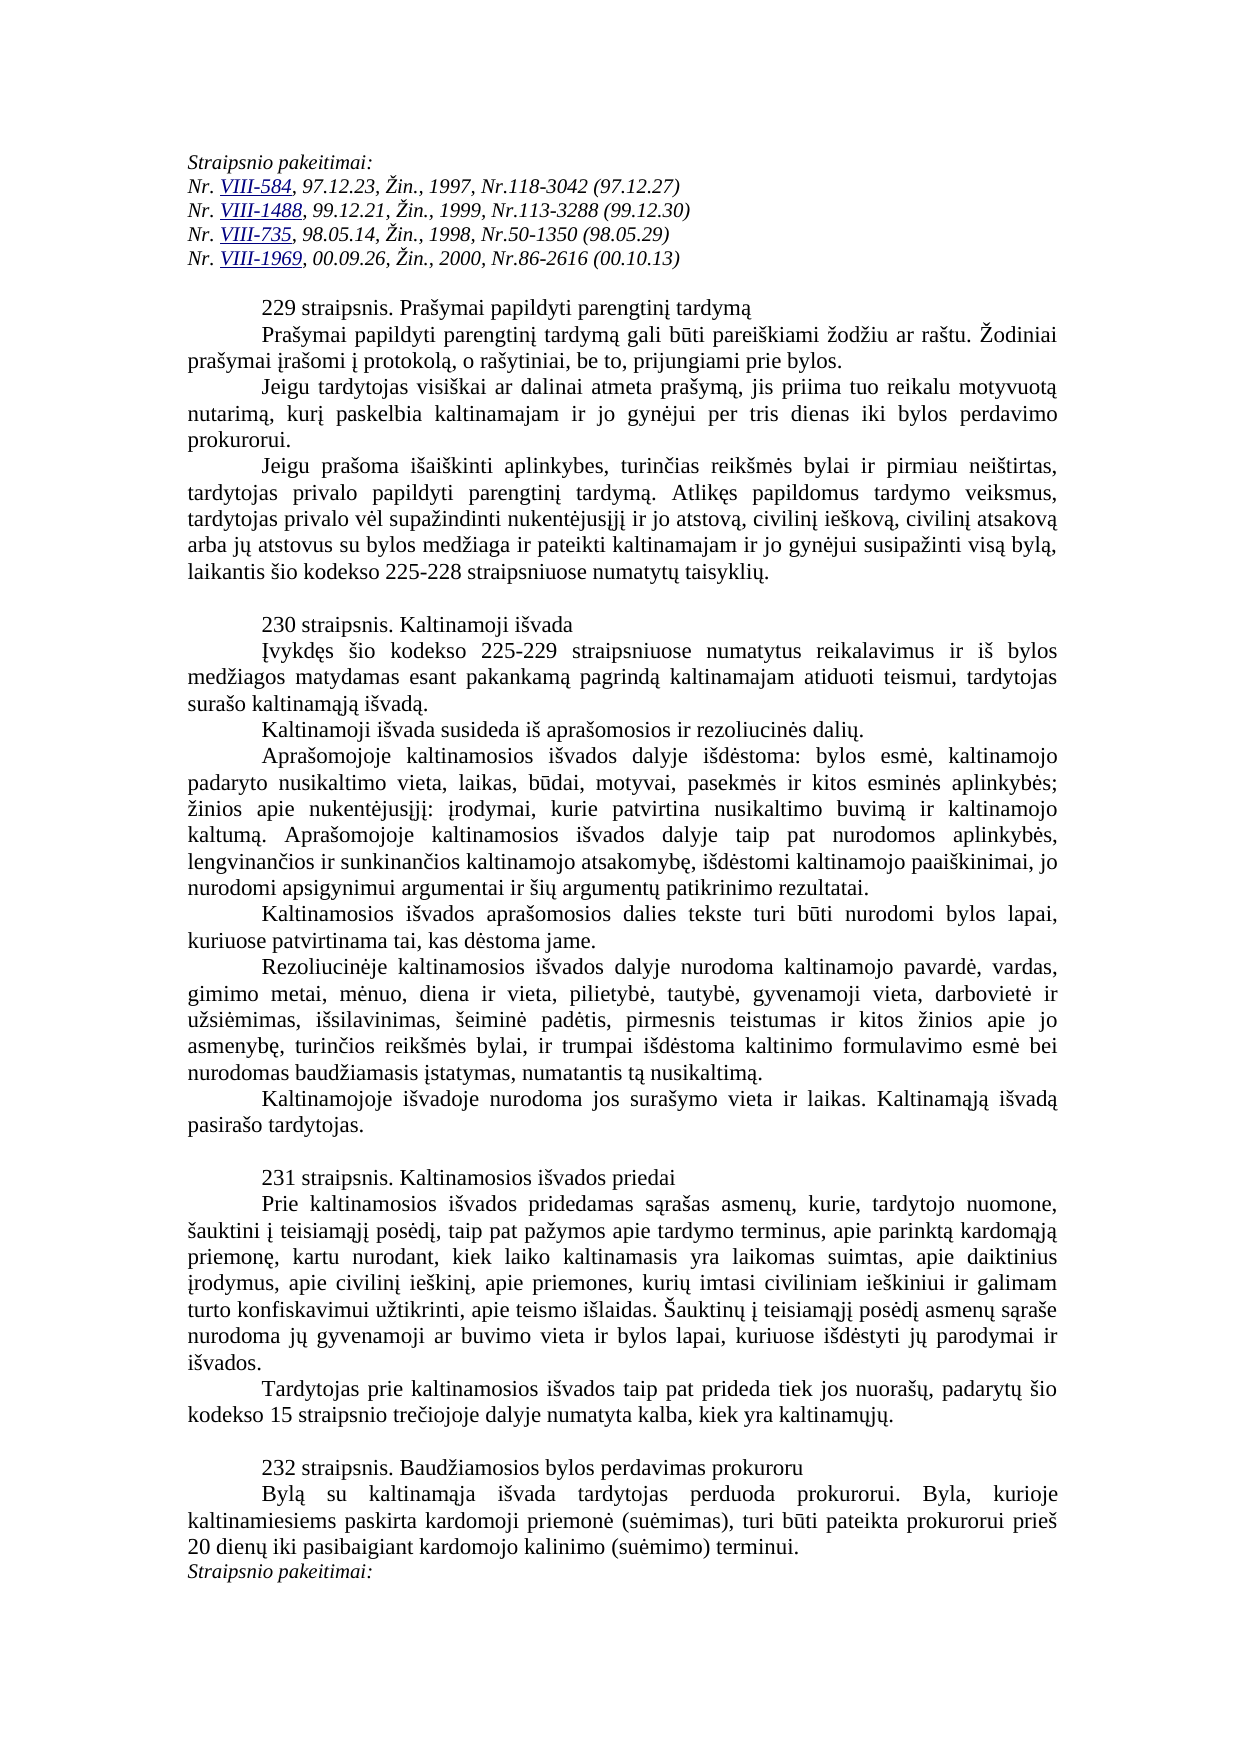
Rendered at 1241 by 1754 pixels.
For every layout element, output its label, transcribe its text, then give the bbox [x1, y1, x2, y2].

text Prie kaltinamosios išvados pridedamas sąrašas asmenų, kurie, tardytojo nuomone, šauktini į teisiamąjį posėdį, taip pat pažymos apie tardymo terminus, apie parinktą kardomąją priemonę, kartu nurodant, kiek laiko kaltinamasis yra laikomas suimtas, apie daiktinius įrodymus, apie civilinį ieškinį, apie priemones, kurių imtasi civiliniam ieškiniui ir galimam turto konfiskavimui užtikrinti, apie teismo išlaidas. Šauktinų į teisiamąjį posėdį asmenų sąraše nurodoma jų gyvenamoji ar buvimo vieta ir bylos lapai, kuriuose išdėstyti jų parodymai ir išvados. [187, 1190, 1059, 1375]
text Aprašomojoje kaltinamosios išvados dalyje išdėstoma: bylos esmė, kaltinamojo padaryto nusikaltimo vieta, laikas, būdai, motyvai, pasekmės ir kitos esminės aplinkybės; žinios apie nukentėjusįjį: įrodymai, kurie patvirtina nusikaltimo buvimą ir kaltinamojo kaltumą. Aprašomojoje kaltinamosios išvados dalyje taip pat nurodomos aplinkybės, lengvinančios ir sunkinančios kaltinamojo atsakomybę, išdėstomi kaltinamojo paaiškinimai, jo nurodomi apsigynimui argumentai ir šių argumentų patikrinimo rezultatai. [187, 742, 1059, 901]
text Nr. VIII-1488, 99.12.21, Žin., 1999, Nr.113-3288 (99.12.30) [187, 198, 1059, 222]
text Nr. VIII-584, 97.12.23, Žin., 1997, Nr.118-3042 (97.12.27) [187, 174, 1059, 198]
text 230 straipsnis. Kaltinamoji išvada [187, 611, 1059, 637]
text Straipsnio pakeitimai: [187, 1559, 1059, 1583]
text Jeigu tardytojas visiškai ar dalinai atmeta prašymą, jis priima tuo reikalu motyvuotą nutarimą, kurį paskelbia kaltinamajam ir jo gynėjui per tris dienas iki bylos perdavimo prokurorui. [187, 373, 1059, 452]
text Rezoliucinėje kaltinamosios išvados dalyje nurodoma kaltinamojo pavardė, vardas, gimimo metai, mėnuo, diena ir vieta, pilietybė, tautybė, gyvenamoji vieta, darbovietė ir užsiėmimas, išsilavinimas, šeiminė padėtis, pirmesnis teistumas ir kitos žinios apie jo asmenybę, turinčios reikšmės bylai, ir trumpai išdėstoma kaltinimo formulavimo esmė bei nurodomas baudžiamasis įstatymas, numatantis tą nusikaltimą. [187, 953, 1059, 1085]
text Kaltinamoji išvada susideda iš aprašomosios ir rezoliucinės dalių. [187, 716, 1059, 742]
text 231 straipsnis. Kaltinamosios išvados priedai [187, 1164, 1059, 1190]
text Nr. VIII-735, 98.05.14, Žin., 1998, Nr.50-1350 (98.05.29) [187, 222, 1059, 246]
text Jeigu prašoma išaiškinti aplinkybes, turinčias reikšmės bylai ir pirmiau neištirtas, tardytojas privalo papildyti parengtinį tardymą. Atlikęs papildomus tardymo veiksmus, tardytojas privalo vėl supažindinti nukentėjusįjį ir jo atstovą, civilinį ieškovą, civilinį atsakovą arba jų atstovus su bylos medžiaga ir pateikti kaltinamajam ir jo gynėjui susipažinti visą bylą, laikantis šio kodekso 225-228 straipsniuose numatytų taisyklių. [187, 452, 1059, 584]
text Kaltinamojoje išvadoje nurodoma jos surašymo vieta ir laikas. Kaltinamąją išvadą pasirašo tardytojas. [187, 1085, 1059, 1138]
text Tardytojas prie kaltinamosios išvados taip pat prideda tiek jos nuorašų, padarytų šio kodekso 15 straipsnio trečiojoje dalyje numatyta kalba, kiek yra kaltinamųjų. [187, 1375, 1059, 1428]
text 229 straipsnis. Prašymai papildyti parengtinį tardymą [187, 294, 1059, 321]
text 232 straipsnis. Baudžiamosios bylos perdavimas prokuroru [187, 1454, 1059, 1480]
text Prašymai papildyti parengtinį tardymą gali būti pareiškiami žodžiu ar raštu. Žodiniai prašymai įrašomi į protokolą, o rašytiniai, be to, prijungiami prie bylos. [187, 321, 1059, 373]
text Nr. VIII-1969, 00.09.26, Žin., 2000, Nr.86-2616 (00.10.13) [187, 246, 1059, 270]
text Įvykdęs šio kodekso 225-229 straipsniuose numatytus reikalavimus ir iš bylos medžiagos matydamas esant pakankamą pagrindą kaltinamajam atiduoti teismui, tardytojas surašo kaltinamąją išvadą. [187, 637, 1059, 716]
text Kaltinamosios išvados aprašomosios dalies tekste turi būti nurodomi bylos lapai, kuriuose patvirtinama tai, kas dėstoma jame. [187, 901, 1059, 953]
text Bylą su kaltinamąja išvada tardytojas perduoda prokurorui. Byla, kurioje kaltinamiesiems paskirta kardomoji priemonė (suėmimas), turi būti pateikta prokurorui prieš 20 dienų iki pasibaigiant kardomojo kalinimo (suėmimo) terminui. [187, 1480, 1059, 1559]
text Straipsnio pakeitimai: [187, 150, 1059, 174]
